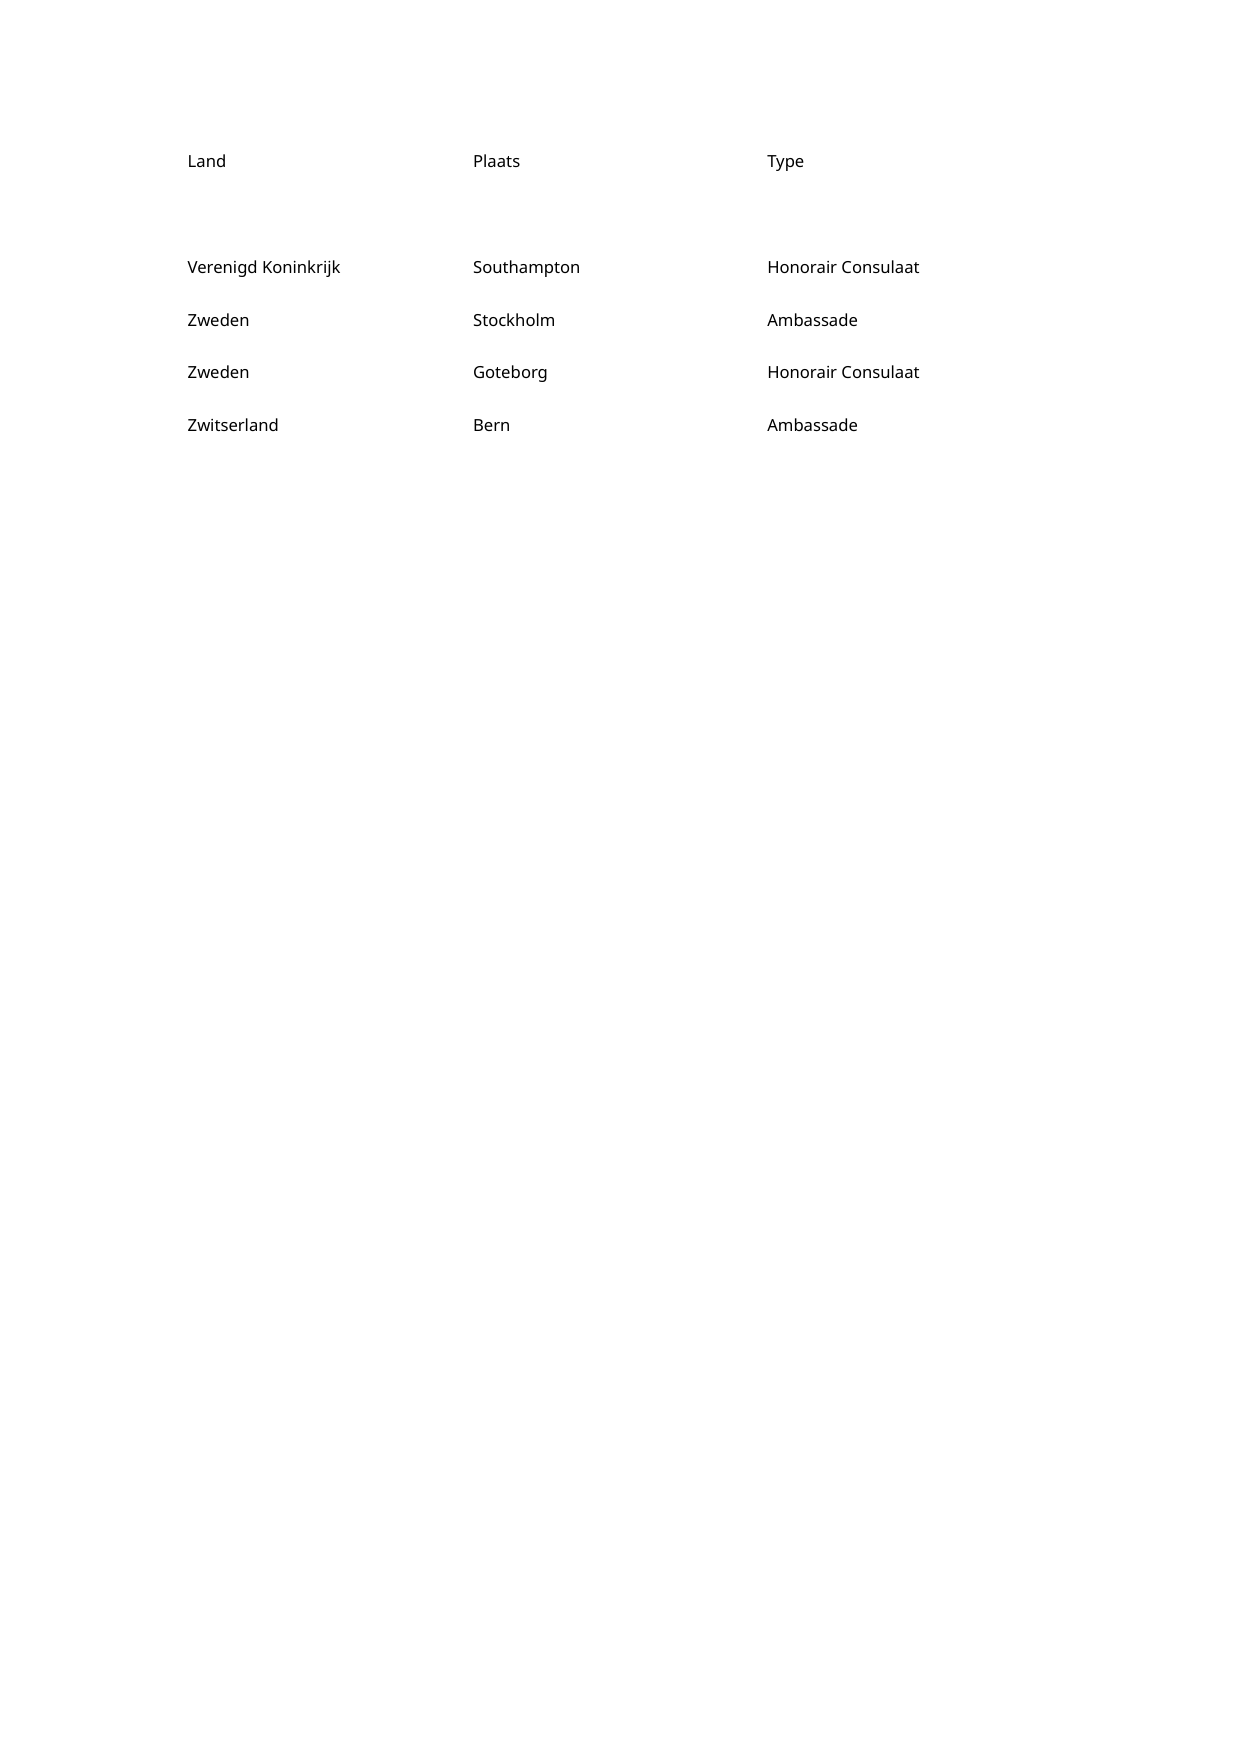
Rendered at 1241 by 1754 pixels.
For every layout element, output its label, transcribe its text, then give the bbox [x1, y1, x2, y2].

table_cell Honorair Consulaat [767, 255, 1053, 308]
table_cell Ambassade [767, 308, 1053, 361]
table_cell Goteborg [473, 361, 767, 413]
table_cell Southampton [473, 255, 767, 308]
table_cell [188, 203, 473, 255]
table_cell Zweden [188, 308, 473, 361]
table_cell Stockholm [473, 308, 767, 361]
table_cell [767, 203, 1053, 255]
table_header Type [767, 150, 1053, 203]
table_header Plaats [473, 150, 767, 203]
table_cell Honorair Consulaat [767, 361, 1053, 413]
table_header Land [188, 150, 473, 203]
table_cell Verenigd Koninkrijk [188, 255, 473, 308]
table_cell Zweden [188, 361, 473, 413]
table_cell [473, 203, 767, 255]
table_cell Ambassade [767, 414, 1053, 466]
table_cell Zwitserland [188, 414, 473, 466]
table_cell Bern [473, 414, 767, 466]
